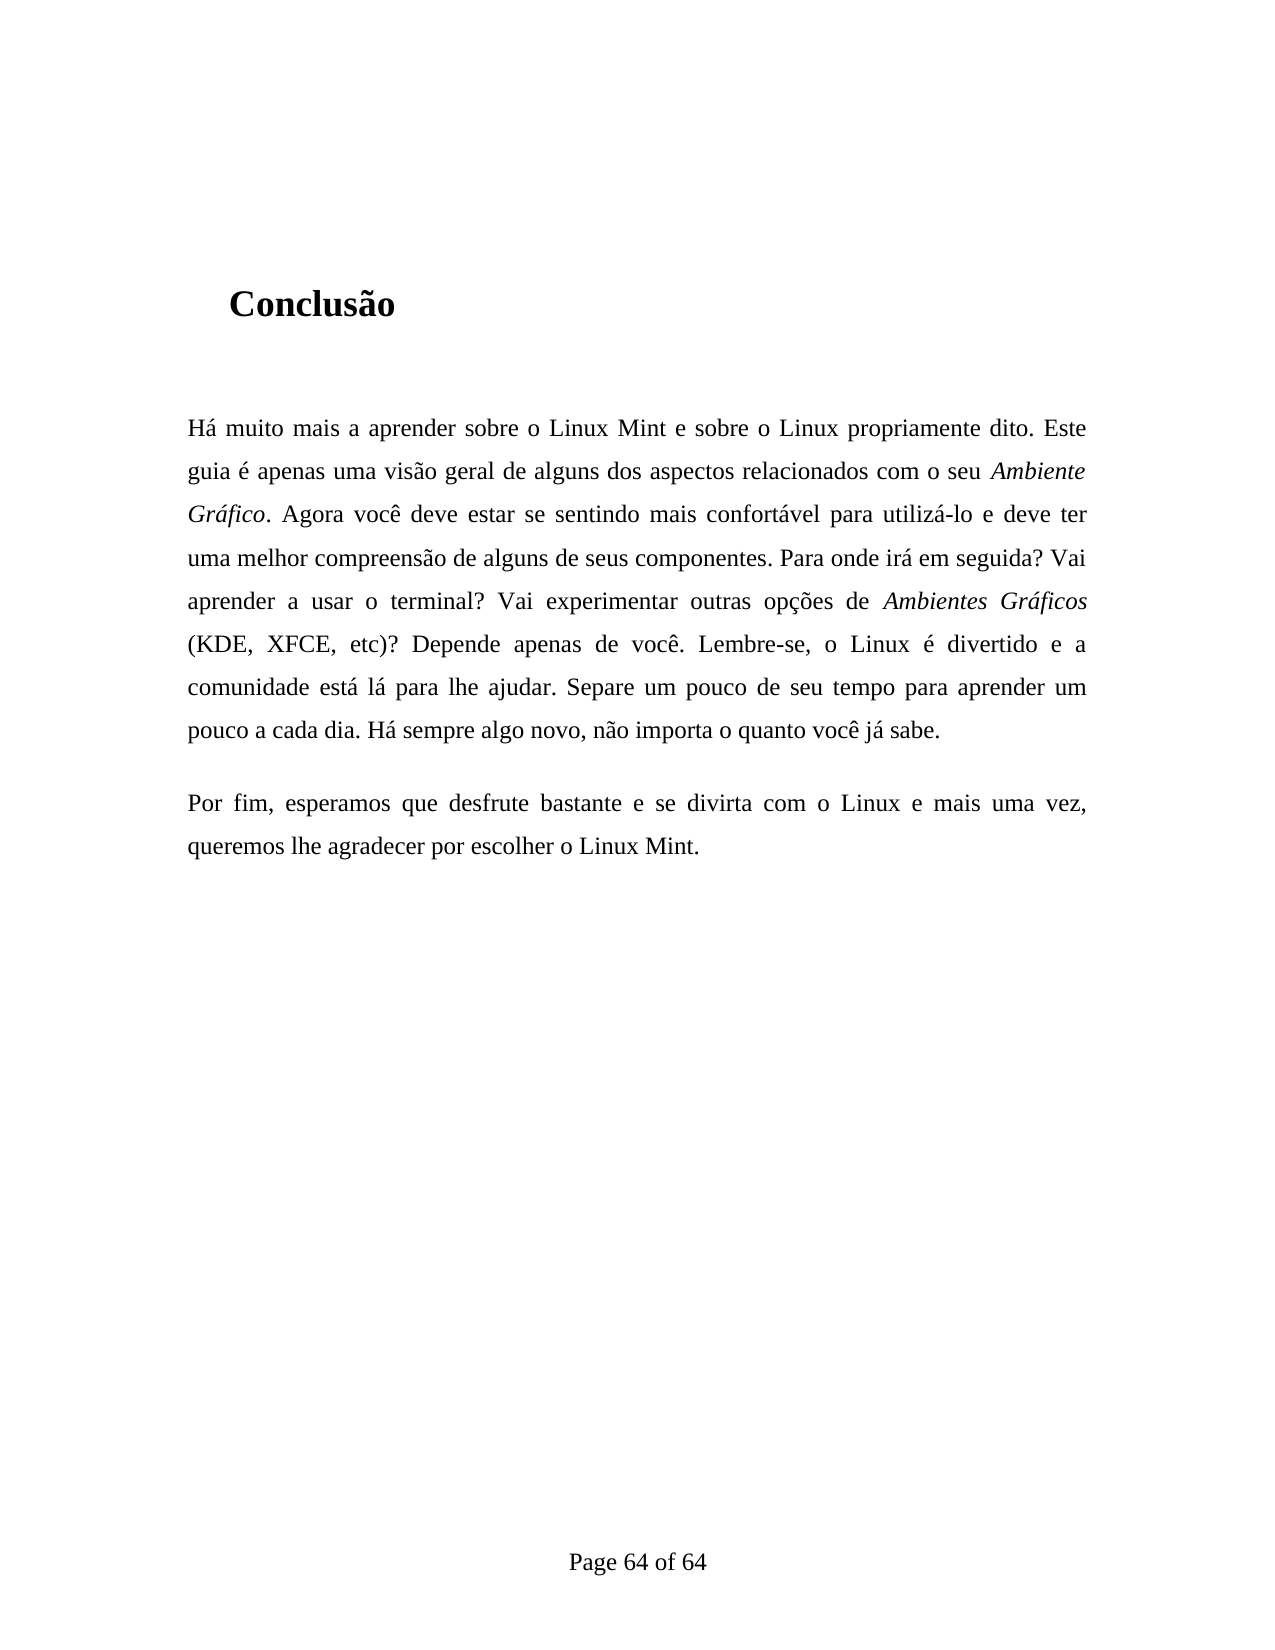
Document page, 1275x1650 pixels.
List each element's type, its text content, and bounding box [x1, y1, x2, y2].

text Por fim, esperamos que desfrute bastante e se divirta com o Linux e mais uma vez, queremos lhe agradecer por escolher o Linux Mint. [187, 788, 1087, 860]
text Há muito mais a aprender sobre o Linux Mint e sobre o Linux propriamente dito. Este guia é apenas uma visão geral de alguns dos aspectos relacionados com o seu Ambiente Gráfico. Agora você deve estar se sentindo mais confortável para utilizá-lo e deve ter uma melhor compreensão de alguns de seus componentes. Para onde irá em seguida? Vai aprender a usar o terminal? Vai experimentar outras opções de Ambientes Gráficos (KDE, XFCE, etc)? Depende apenas de você. Lembre-se, o Linux é divertido e a comunidade está lá para lhe ajudar. Separe um pouco de seu tempo para aprender um pouco a cada dia. Há sempre algo novo, não importa o quanto você já sabe. [187, 413, 1087, 744]
subtitle Conclusão [187, 282, 1087, 325]
